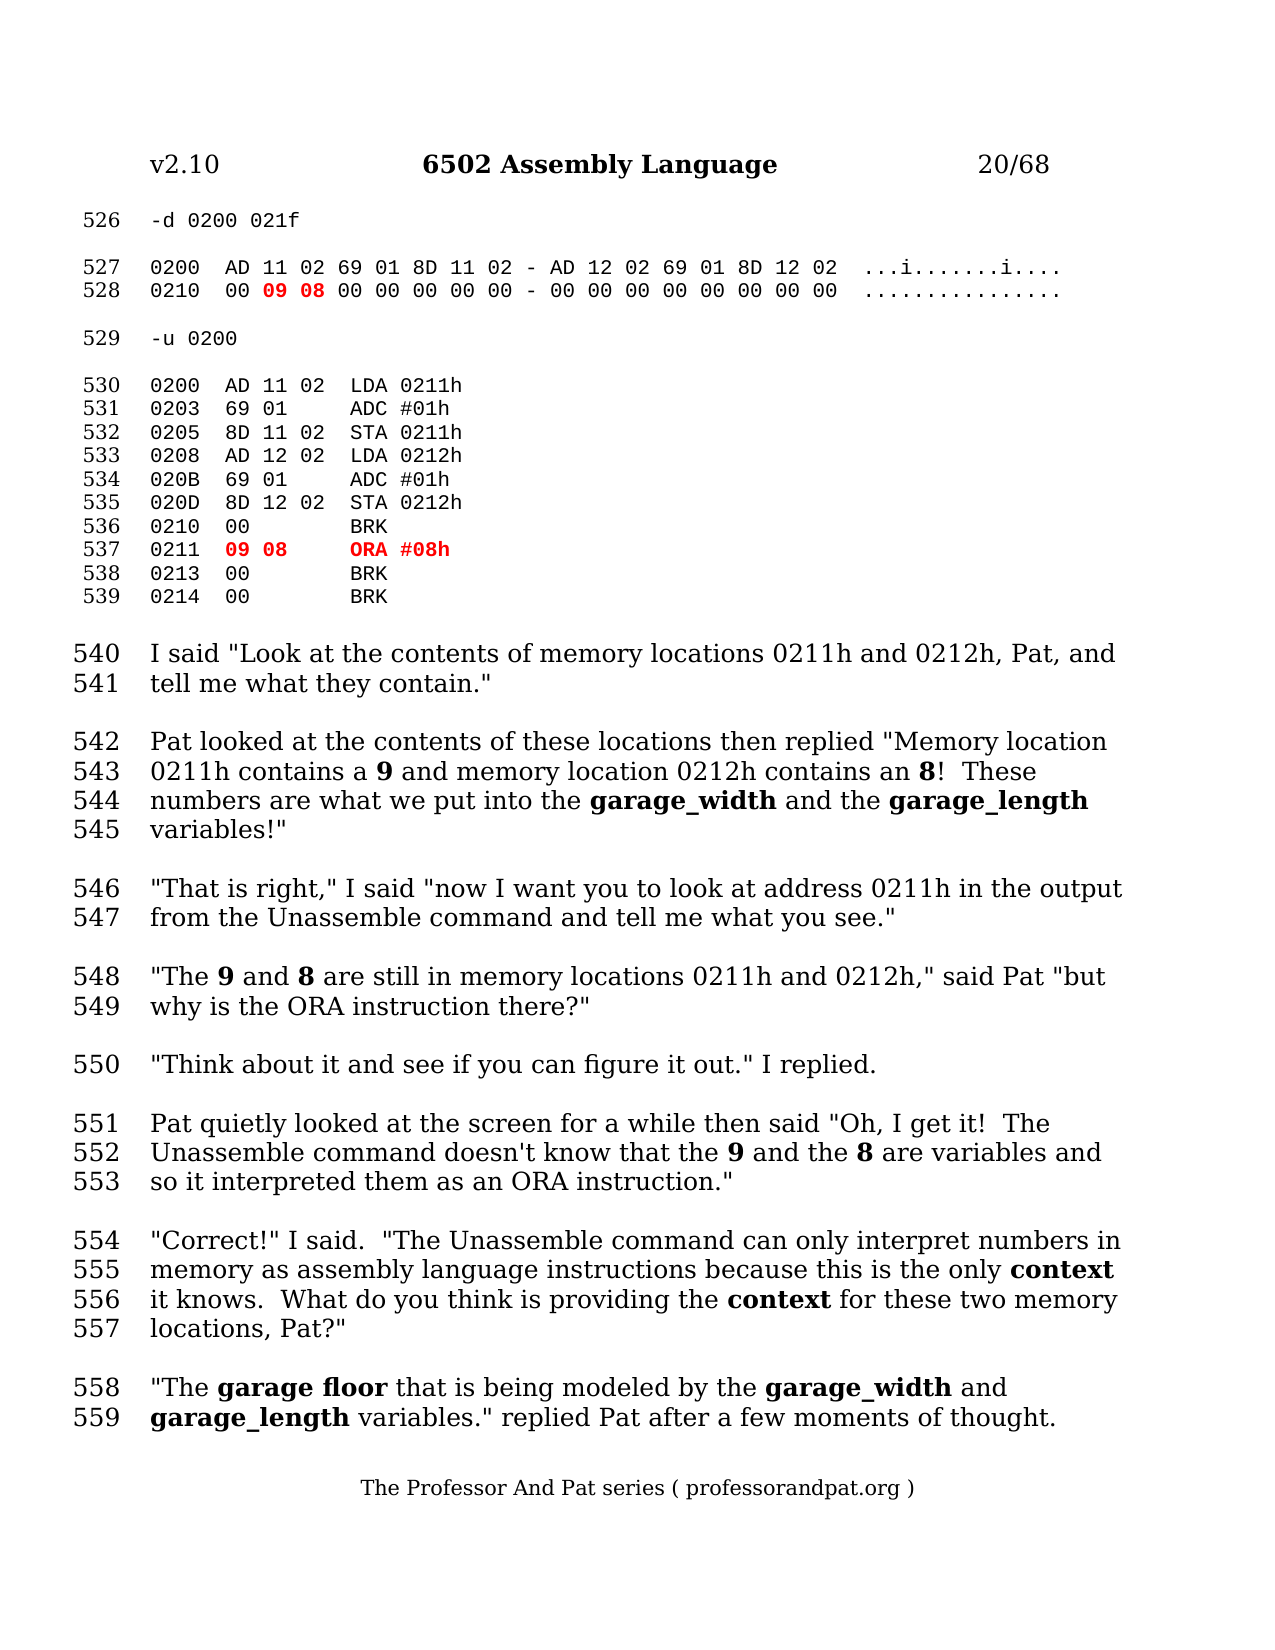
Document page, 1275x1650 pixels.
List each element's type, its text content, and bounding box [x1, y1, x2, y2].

text "The garage floor that is being modeled by the garage_width and garage_length variables." replied Pat after a few moments of thought. [150, 1373, 1125, 1432]
text 020B 69 01 ADC #01h [150, 469, 1125, 492]
text "The 9 and 8 are still in memory locations 0211h and 0212h," said Pat "but why is the ORA instruction there?" [150, 962, 1125, 1021]
text 0208 AD 12 02 LDA 0212h [150, 445, 1125, 469]
text Pat looked at the contents of these locations then replied "Memory location 0211h contains a 9 and memory location 0212h contains an 8! These numbers are what we put into the garage_width and the garage_length variables!" [150, 727, 1125, 845]
text 0200 AD 11 02 69 01 8D 11 02 - AD 12 02 69 01 8D 12 02 ...i.......i.... [150, 257, 1125, 281]
text Pat quietly looked at the screen for a while then said "Oh, I get it! The Unassemble command doesn't know that the 9 and the 8 are variables and so it interpreted them as an ORA instruction." [150, 1109, 1125, 1197]
text 0210 00 09 08 00 00 00 00 00 - 00 00 00 00 00 00 00 00 ................ [150, 281, 1125, 304]
text 0211 09 08 ORA #08h [150, 539, 1125, 563]
text -d 0200 021f [150, 210, 1125, 233]
text 020D 8D 12 02 STA 0212h [150, 492, 1125, 516]
text 0213 00 BRK [150, 563, 1125, 587]
text "Think about it and see if you can figure it out." I replied. [150, 1050, 1125, 1079]
text "Correct!" I said. "The Unassemble command can only interpret numbers in memory as assembly language instructions because this is the only context it knows. What do you think is providing the context for these two memory locations, Pat?" [150, 1226, 1125, 1344]
text 0214 00 BRK [150, 587, 1125, 610]
text 0203 69 01 ADC #01h [150, 398, 1125, 422]
text "That is right," I said "now I want you to look at address 0211h in the output from the Unassemble command and tell me what you see." [150, 874, 1125, 933]
text -u 0200 [150, 328, 1125, 351]
text 0200 AD 11 02 LDA 0211h [150, 375, 1125, 398]
text I said "Look at the contents of memory locations 0211h and 0212h, Pat, and tell me what they contain." [150, 639, 1125, 698]
text 0210 00 BRK [150, 516, 1125, 539]
text 0205 8D 11 02 STA 0211h [150, 422, 1125, 445]
